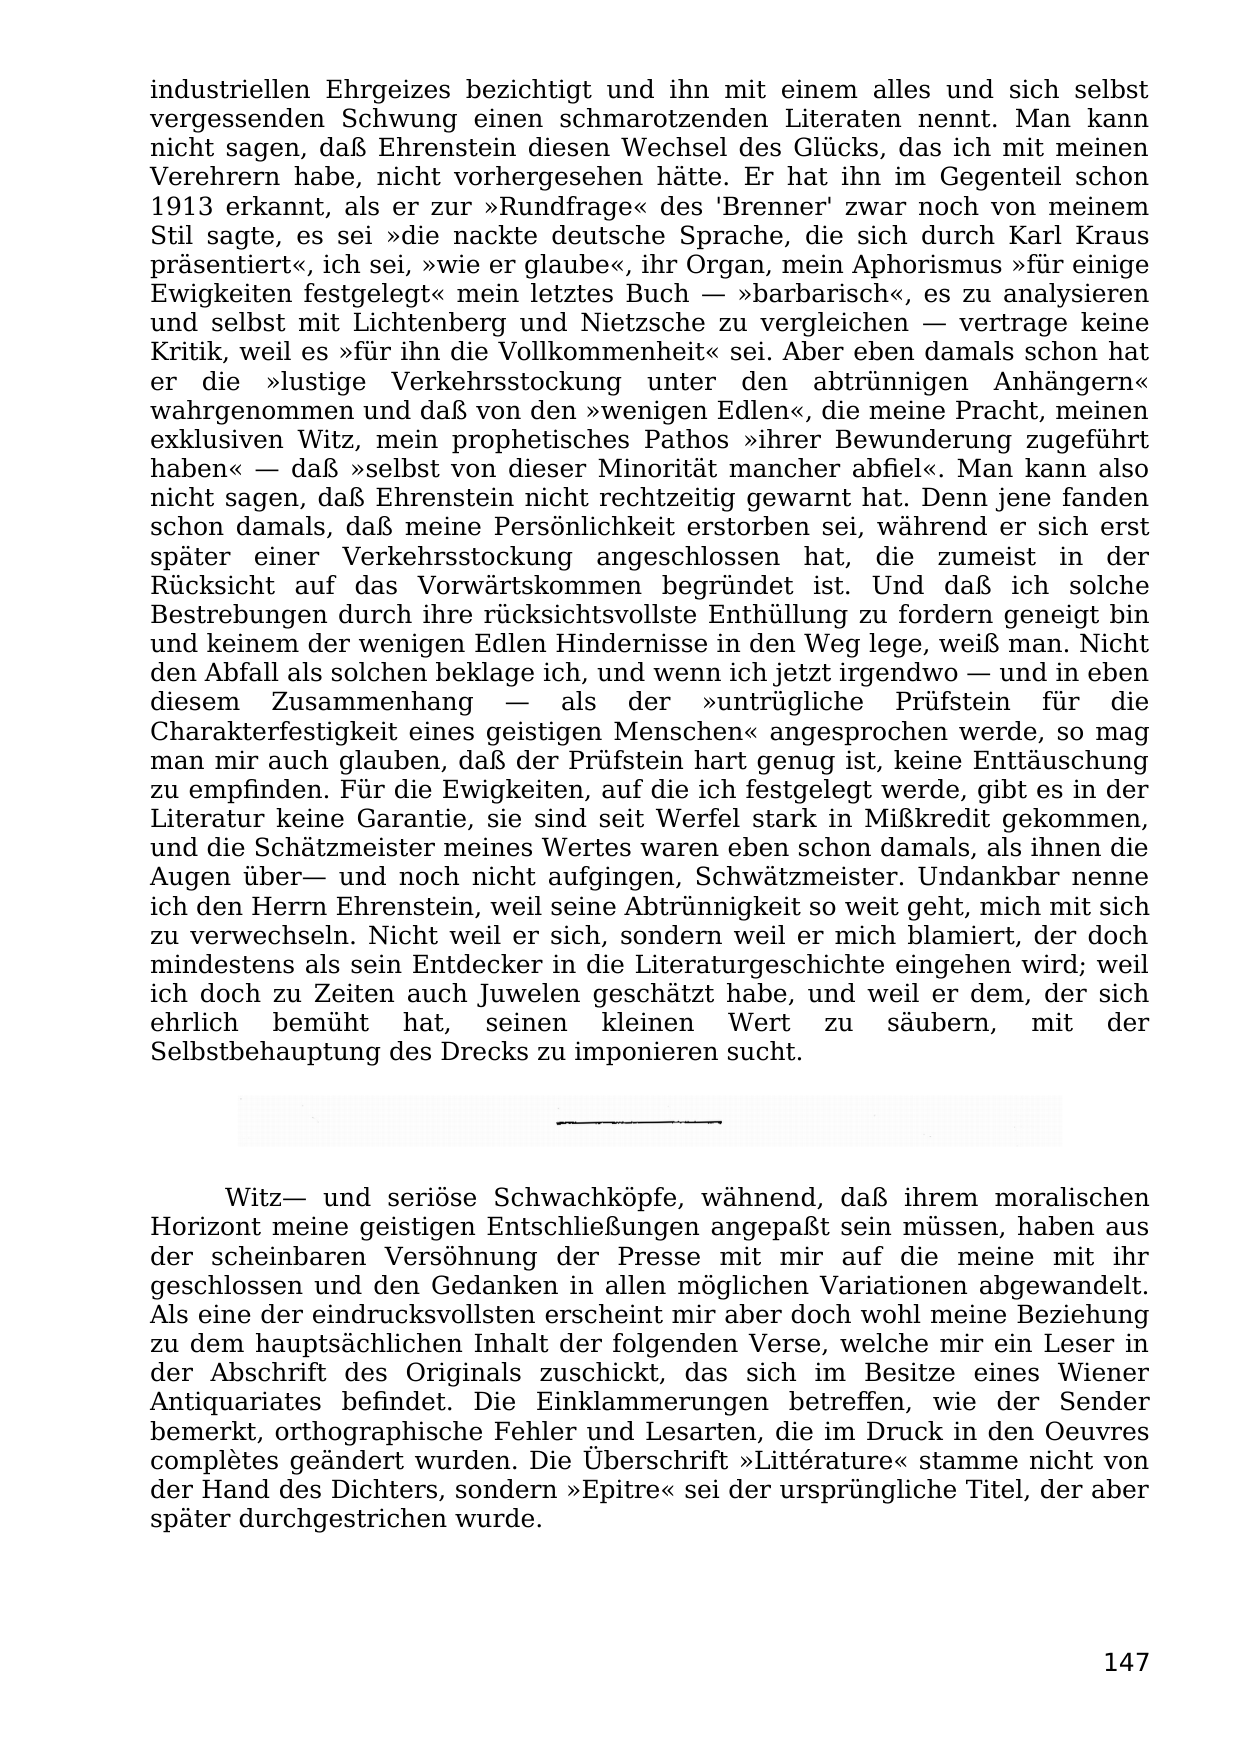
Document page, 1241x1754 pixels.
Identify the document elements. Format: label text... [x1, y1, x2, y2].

text industriellen Ehrgeizes bezichtigt und ihn mit einem alles und sich selbst vergessenden Schwung einen schmarotzenden Literaten nennt. Man kann nicht sagen, daß Ehrenstein diesen Wechsel des Glücks, das ich mit meinen Verehrern habe, nicht vorhergesehen hätte. Er hat ihn im Gegenteil schon 1913 erkannt, als er zur »Rundfrage« des 'Brenner' zwar noch von meinem Stil sagte, es sei »die nackte deutsche Sprache, die sich durch Karl Kraus präsentiert«, ich sei, »wie er glaube«, ihr Organ, mein Aphorismus »für einige Ewigkeiten festgelegt« mein letztes Buch — »barbarisch«, es zu analysieren und selbst mit Lichtenberg und Nietzsche zu vergleichen — vertrage keine Kritik, weil es »für ihn die Vollkommenheit« sei. Aber eben damals schon hat er die »lustige Verkehrsstockung unter den abtrünnigen Anhängern« wahrgenommen und daß von den »wenigen Edlen«, die meine Pracht, meinen exklusiven Witz, mein prophetisches Pathos »ihrer Bewunderung zugeführt haben« — daß »selbst von dieser Minorität mancher abfiel«. Man kann also nicht sagen, daß Ehrenstein nicht rechtzeitig gewarnt hat. Denn jene fanden schon damals, daß meine Persönlichkeit erstorben sei, während er sich erst später einer Verkehrsstockung angeschlossen hat, die zumeist in der Rücksicht auf das Vorwärtskommen begründet ist. Und daß ich solche Bestrebungen durch ihre rücksichtsvollste Enthüllung zu fordern geneigt bin und keinem der wenigen Edlen Hindernisse in den Weg lege, weiß man. Nicht den Abfall als solchen beklage ich, und wenn ich jetzt irgendwo — und in eben diesem Zusammenhang — als der »untrügliche Prüfstein für die Charakterfestigkeit eines geistigen Menschen« angesprochen werde, so mag man mir auch glauben, daß der Prüfstein hart genug ist, keine Enttäuschung zu empfinden. Für die Ewigkeiten, auf die ich festgelegt werde, gibt es in der Literatur keine Garantie, sie sind seit Werfel stark in Mißkredit gekommen, und die Schätzmeister meines Wertes waren eben schon damals, als ihnen die Augen über— und noch nicht aufgingen, Schwätzmeister. Undankbar nenne ich den Herrn Ehrenstein, weil seine Abtrünnigkeit so weit geht, mich mit sich zu verwechseln. Nicht weil er sich, sondern weil er mich blamiert, der doch mindestens als sein Entdecker in die Literaturgeschichte eingehen wird; weil ich doch zu Zeiten auch Juwelen geschätzt habe, und weil er dem, der sich ehrlich bemüht hat, seinen kleinen Wert zu säubern, mit der Selbstbehauptung des Drecks zu imponieren sucht. [150, 75, 1151, 1067]
text Witz— und seriöse Schwachköpfe, wähnend, daß ihrem moralischen Horizont meine geistigen Entschließungen angepaßt sein müssen, haben aus der scheinbaren Versöhnung der Presse mit mir auf die meine mit ihr geschlossen und den Gedanken in allen möglichen Variationen abgewandelt. Als eine der eindrucksvollsten erscheint mir aber doch wohl meine Beziehung zu dem hauptsächlichen Inhalt der folgenden Verse, welche mir ein Leser in der Abschrift des Originals zuschickt, das sich im Besitze eines Wiener Antiquariates befindet. Die Einklammerungen betreffen, wie der Sender bemerkt, orthographische Fehler und Lesarten, die im Druck in den Oeuvres complètes geändert wurden. Die Überschrift »Littérature« stamme nicht von der Hand des Dichters, sondern »Epitre« sei der ursprüngliche Titel, der aber später durchgestrichen wurde. [150, 1183, 1151, 1533]
picture [237, 1095, 1063, 1147]
